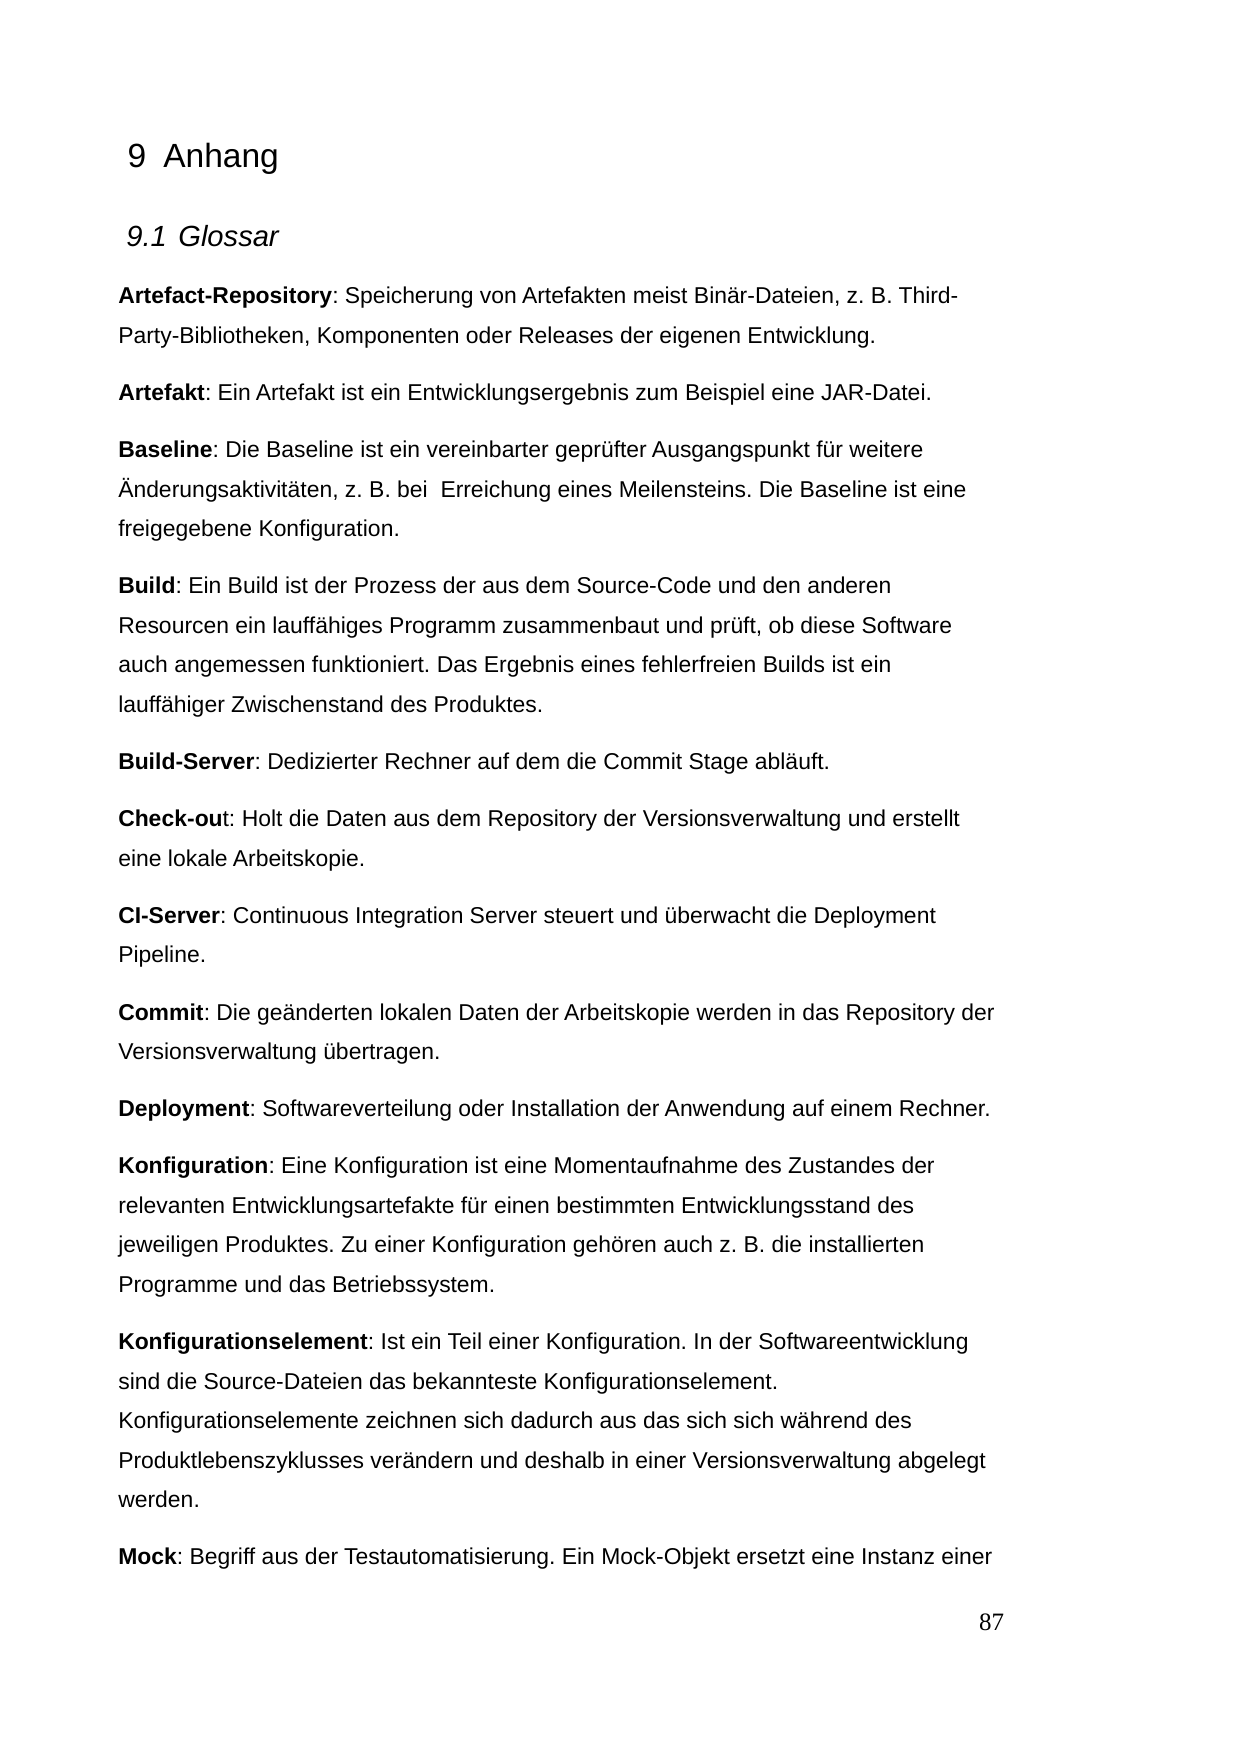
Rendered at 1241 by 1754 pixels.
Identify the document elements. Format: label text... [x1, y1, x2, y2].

text Konfiguration: Eine Konfiguration ist eine Momentaufnahme des Zustandes der relevanten Entwicklungsartefakte für einen bestimmten Entwicklungsstand des jeweiligen Produktes. Zu einer Konfiguration gehören auch z. B. die installierten Programme und das Betriebssystem. [118, 1152, 1004, 1297]
text Check-out: Holt die Daten aus dem Repository der Versionsverwaltung und erstellt eine lokale Arbeitskopie. [118, 805, 1004, 871]
text CI-Server: Continuous Integration Server steuert und überwacht die Deployment Pipeline. [118, 902, 1004, 968]
text Deployment: Softwareverteilung oder Installation der Anwendung auf einem Rechner. [118, 1095, 1004, 1122]
text Mock: Begriff aus der Testautomatisierung. Ein Mock-Objekt ersetzt eine Instanz einer [118, 1543, 1004, 1569]
text Artefakt: Ein Artefakt ist ein Entwicklungsergebnis zum Beispiel eine JAR-Datei. [118, 379, 1004, 406]
text Baseline: Die Baseline ist ein vereinbarter geprüfter Ausgangspunkt für weitere Änderungsaktivitäten, z. B. bei Erreichung eines Meilensteins. Die Baseline ist eine freigegebene Konfiguration. [118, 436, 1004, 542]
text Build-Server: Dedizierter Rechner auf dem die Commit Stage abläuft. [118, 748, 1004, 774]
text Konfigurationselement: Ist ein Teil einer Konfiguration. In der Softwareentwicklung sind die Source-Dateien das bekannteste Konfigurationselement. Konfigurationselemente zeichnen sich dadurch aus das sich sich während des Produktlebenszyklusses verändern und deshalb in einer Versionsverwaltung abgelegt werden. [118, 1328, 1004, 1512]
text Artefact-Repository: Speicherung von Artefakten meist Binär-Dateien, z. B. Third-Party-Bibliotheken, Komponenten oder Releases der eigenen Entwicklung. [118, 282, 1004, 348]
text Build: Ein Build ist der Prozess der aus dem Source-Code und den anderen Resourcen ein lauffähiges Programm zusammenbaut und prüft, ob diese Software auch angemessen funktioniert. Das Ergebnis eines fehlerfreien Builds ist ein lauffähiger Zwischenstand des Produktes. [118, 572, 1004, 717]
subtitle Anhang [118, 136, 1004, 174]
text Commit: Die geänderten lokalen Daten der Arbeitskopie werden in das Repository der Versionsverwaltung übertragen. [118, 999, 1004, 1064]
subtitle Glossar [118, 219, 1004, 252]
